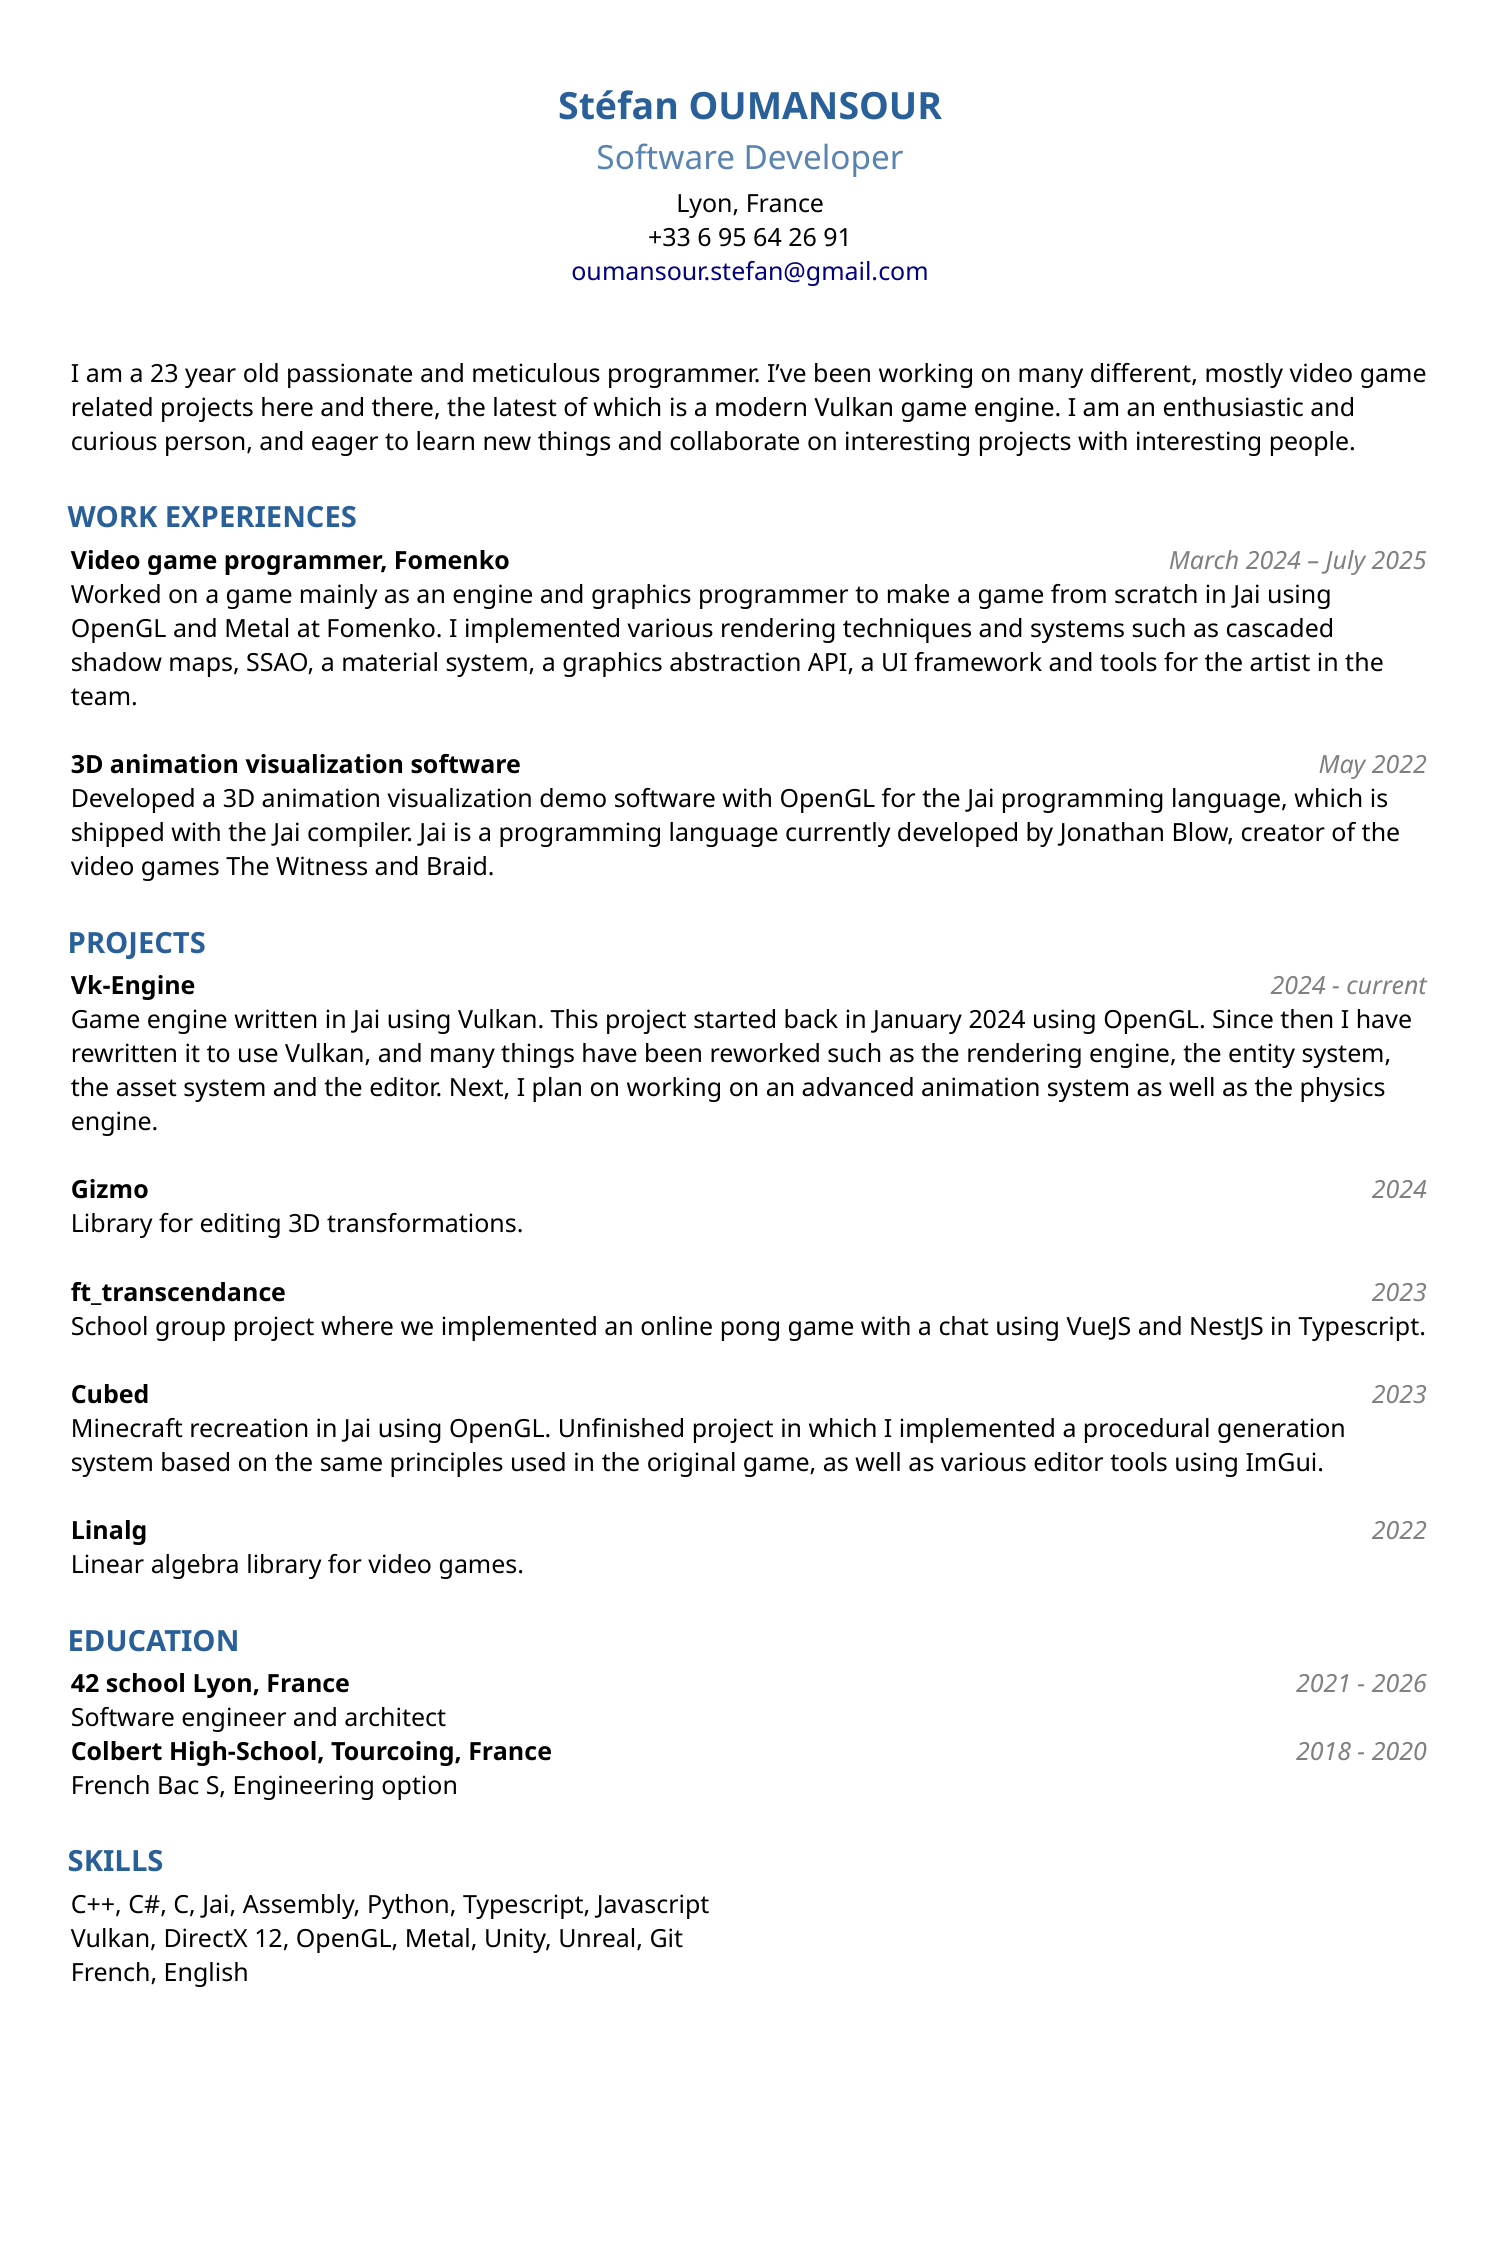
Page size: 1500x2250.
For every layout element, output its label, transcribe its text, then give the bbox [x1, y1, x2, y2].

text Minecraft recreation in Jai using OpenGL. Unfinished project in which I implemented a procedural generation system based on the same principles used in the original game, as well as various editor tools using ImGui. [71, 1411, 1429, 1479]
text Vulkan, DirectX 12, OpenGL, Metal, Unity, Unreal, Git [71, 1921, 1429, 1954]
subtitle EDUCATION [67, 1620, 1429, 1659]
text Library for editing 3D transformations. [71, 1206, 1429, 1240]
text Developed a 3D animation visualization demo software with OpenGL for the Jai programming language, which is shipped with the Jai compiler. Jai is a programming language currently developed by Jonathan Blow, creator of the video games The Witness and Braid. [71, 781, 1429, 883]
table_header 2022 [991, 1513, 1429, 1547]
text School group project where we implemented an online pong game with a chat using VueJS and NestJS in Typescript. [71, 1308, 1429, 1342]
text C++, C#, C, Jai, Assembly, Python, Typescript, Javascript [71, 1886, 1429, 1921]
table_header 2018 - 2020 [991, 1734, 1429, 1768]
subtitle WORK EXPERIENCES [67, 497, 1429, 536]
subtitle PROJECTS [67, 922, 1429, 962]
text Software engineer and architect [71, 1699, 1429, 1734]
table_header 2024 [991, 1172, 1429, 1206]
table_header 3D animation visualization software [71, 747, 991, 781]
table_header Vk-Engine [71, 968, 991, 1002]
subtitle Software Developer [71, 134, 1429, 179]
table_header Colbert High-School, Tourcoing, France [71, 1734, 991, 1768]
text Game engine written in Jai using Vulkan. This project started back in January 2024 using OpenGL. Since then I have rewritten it to use Vulkan, and many things have been reworked such as the rendering engine, the entity system, the asset system and the editor. Next, I plan on working on an advanced animation system as well as the physics engine. [71, 1002, 1429, 1138]
table_header 2023 [991, 1376, 1429, 1411]
table_header May 2022 [991, 747, 1429, 781]
table_header 2021 - 2026 [991, 1666, 1429, 1699]
text I am a 23 year old passionate and meticulous programmer. I’ve been working on many different, mostly video game related projects here and there, the latest of which is a modern Vulkan game engine. I am an enthusiastic and curious person, and eager to learn new things and collaborate on interesting projects with interesting people. [71, 356, 1429, 458]
text French, English [71, 1954, 1429, 1989]
text Lyon, France [71, 185, 1429, 219]
subtitle SKILLS [67, 1841, 1429, 1880]
table_header March 2024 – July 2025 [991, 543, 1429, 576]
table_header Linalg [71, 1513, 991, 1547]
table_header ft_transcendance [71, 1274, 991, 1308]
table_header Video game programmer, Fomenko [71, 543, 991, 576]
text Linear algebra library for video games. [71, 1547, 1429, 1581]
text Worked on a game mainly as an engine and graphics programmer to make a game from scratch in Jai using OpenGL and Metal at Fomenko. I implemented various rendering techniques and systems such as cascaded shadow maps, SSAO, a material system, a graphics abstraction API, a UI framework and tools for the artist in the team. [71, 576, 1429, 713]
table_header 2024 - current [991, 968, 1429, 1002]
table_header 42 school Lyon, France [71, 1666, 991, 1699]
text French Bac S, Engineering option [71, 1768, 1429, 1802]
table_header Cubed [71, 1376, 991, 1411]
text oumansour.stefan@gmail.com [71, 253, 1429, 287]
title Stéfan OUMANSOUR [71, 79, 1429, 131]
text +33 6 95 64 26 91 [71, 219, 1429, 253]
table_header 2023 [991, 1274, 1429, 1308]
table_header Gizmo [71, 1172, 991, 1206]
